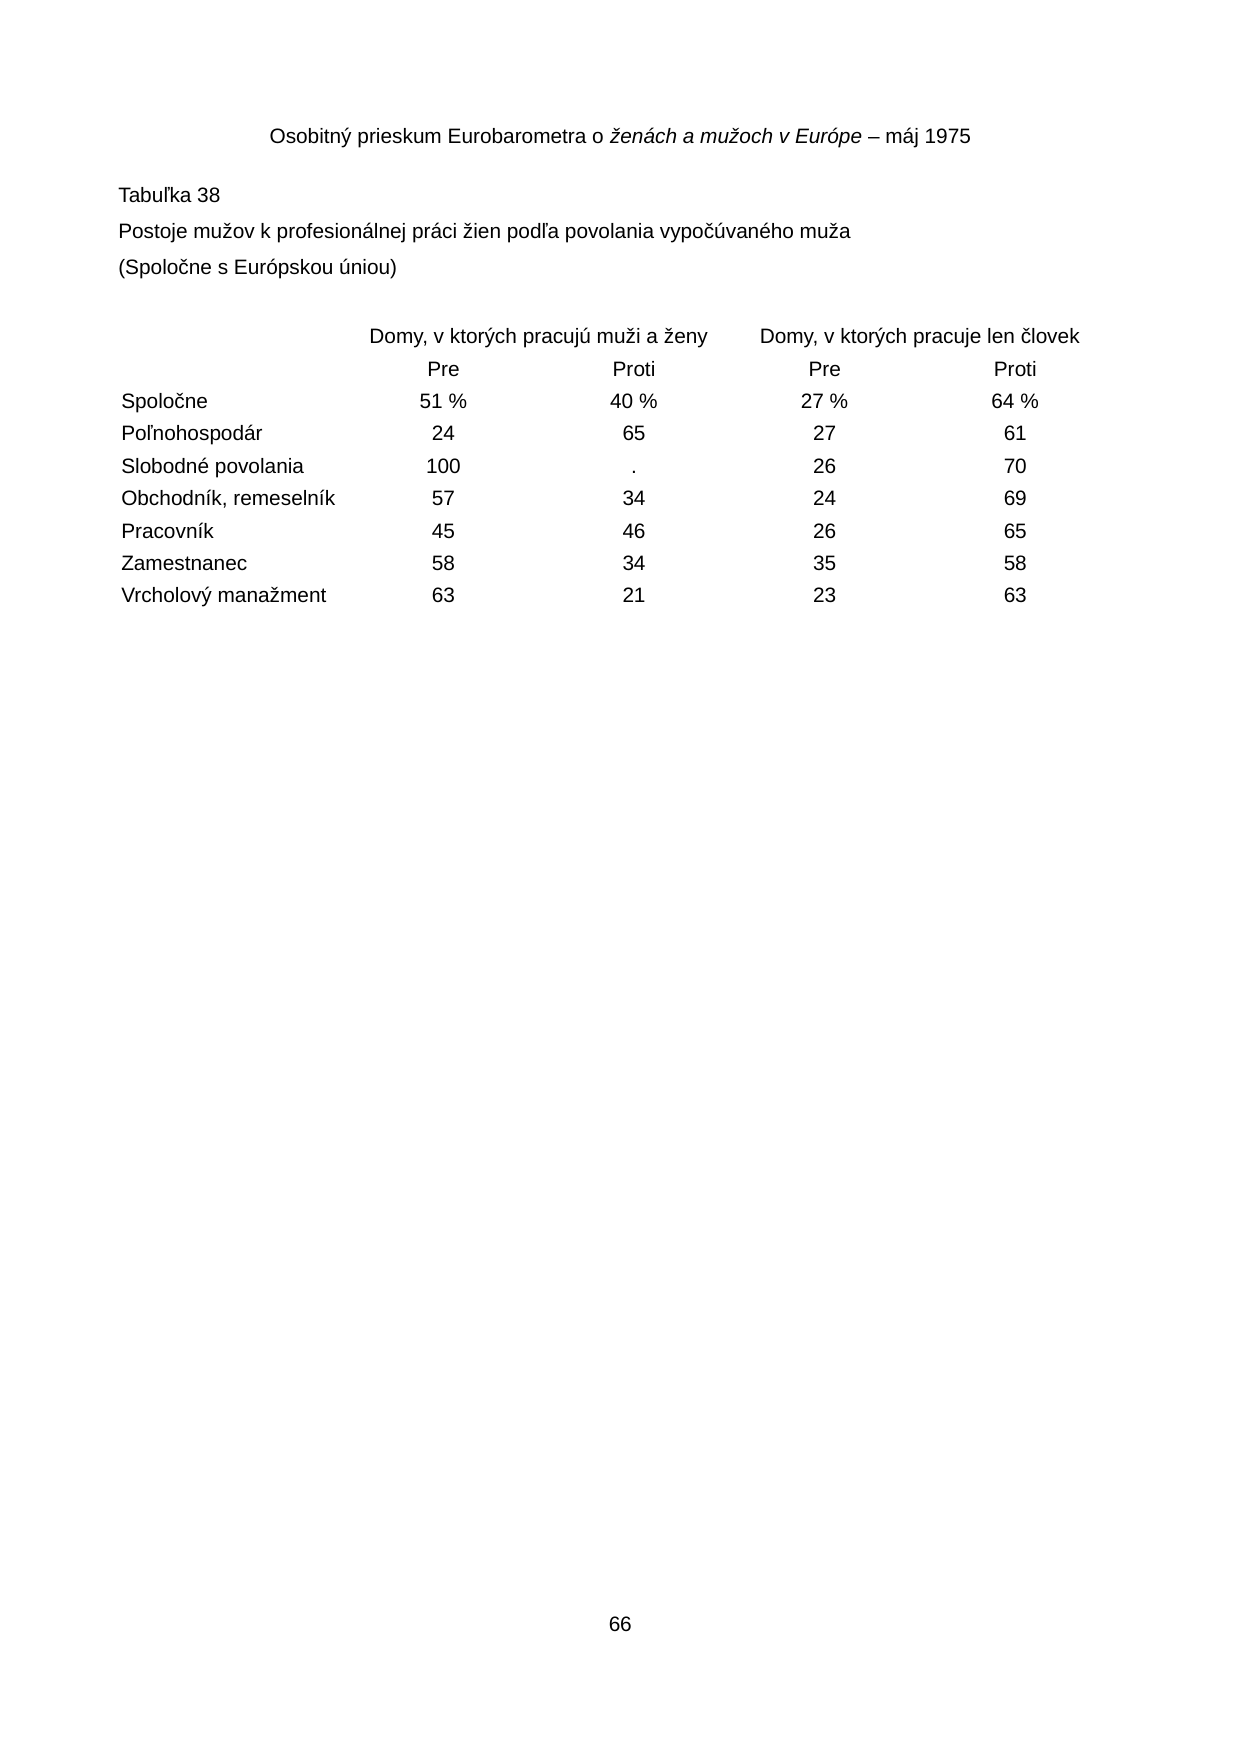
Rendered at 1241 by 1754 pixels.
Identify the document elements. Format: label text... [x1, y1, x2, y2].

table_header Domy, v ktorých pracuje len človek [729, 320, 1110, 352]
table_header [118, 320, 348, 352]
table_cell 24 [729, 482, 920, 514]
table_cell Slobodné povolania [118, 450, 348, 482]
table_cell 26 [729, 514, 920, 547]
table_cell Vrcholový manažment [118, 579, 348, 611]
table_cell Proti [539, 352, 729, 385]
table_cell 24 [348, 417, 538, 449]
table_cell 40 % [539, 385, 729, 417]
table_cell Poľnohospodár [118, 417, 348, 449]
table_header Domy, v ktorých pracujú muži a ženy [348, 320, 729, 352]
table_cell 100 [348, 450, 538, 482]
table_cell 45 [348, 514, 538, 547]
table_cell Pre [348, 352, 538, 385]
table_cell 23 [729, 579, 920, 611]
text (Spoločne s Európskou úniou) [118, 254, 1122, 278]
table_cell Spoločne [118, 385, 348, 417]
table_cell 58 [348, 547, 538, 579]
table_cell Obchodník, remeselník [118, 482, 348, 514]
table_cell Pre [729, 352, 920, 385]
table_cell . [539, 450, 729, 482]
table_cell 61 [920, 417, 1110, 449]
table_cell 65 [920, 514, 1110, 547]
table_cell 21 [539, 579, 729, 611]
table_cell 27 % [729, 385, 920, 417]
table_cell 51 % [348, 385, 538, 417]
table_cell 63 [348, 579, 538, 611]
table_cell 69 [920, 482, 1110, 514]
table_cell Zamestnanec [118, 547, 348, 579]
table_cell Pracovník [118, 514, 348, 547]
text Postoje mužov k profesionálnej práci žien podľa povolania vypočúvaného muža [118, 219, 1122, 243]
text Tabuľka 38 [118, 183, 1122, 207]
table_cell 70 [920, 450, 1110, 482]
table_cell 57 [348, 482, 538, 514]
table_cell 65 [539, 417, 729, 449]
table_cell 58 [920, 547, 1110, 579]
table_cell 46 [539, 514, 729, 547]
table_cell 64 % [920, 385, 1110, 417]
table_cell 63 [920, 579, 1110, 611]
table_cell 34 [539, 482, 729, 514]
table_cell Proti [920, 352, 1110, 385]
table_cell 26 [729, 450, 920, 482]
table_cell [118, 352, 348, 385]
table_cell 35 [729, 547, 920, 579]
table_cell 27 [729, 417, 920, 449]
table_cell 34 [539, 547, 729, 579]
